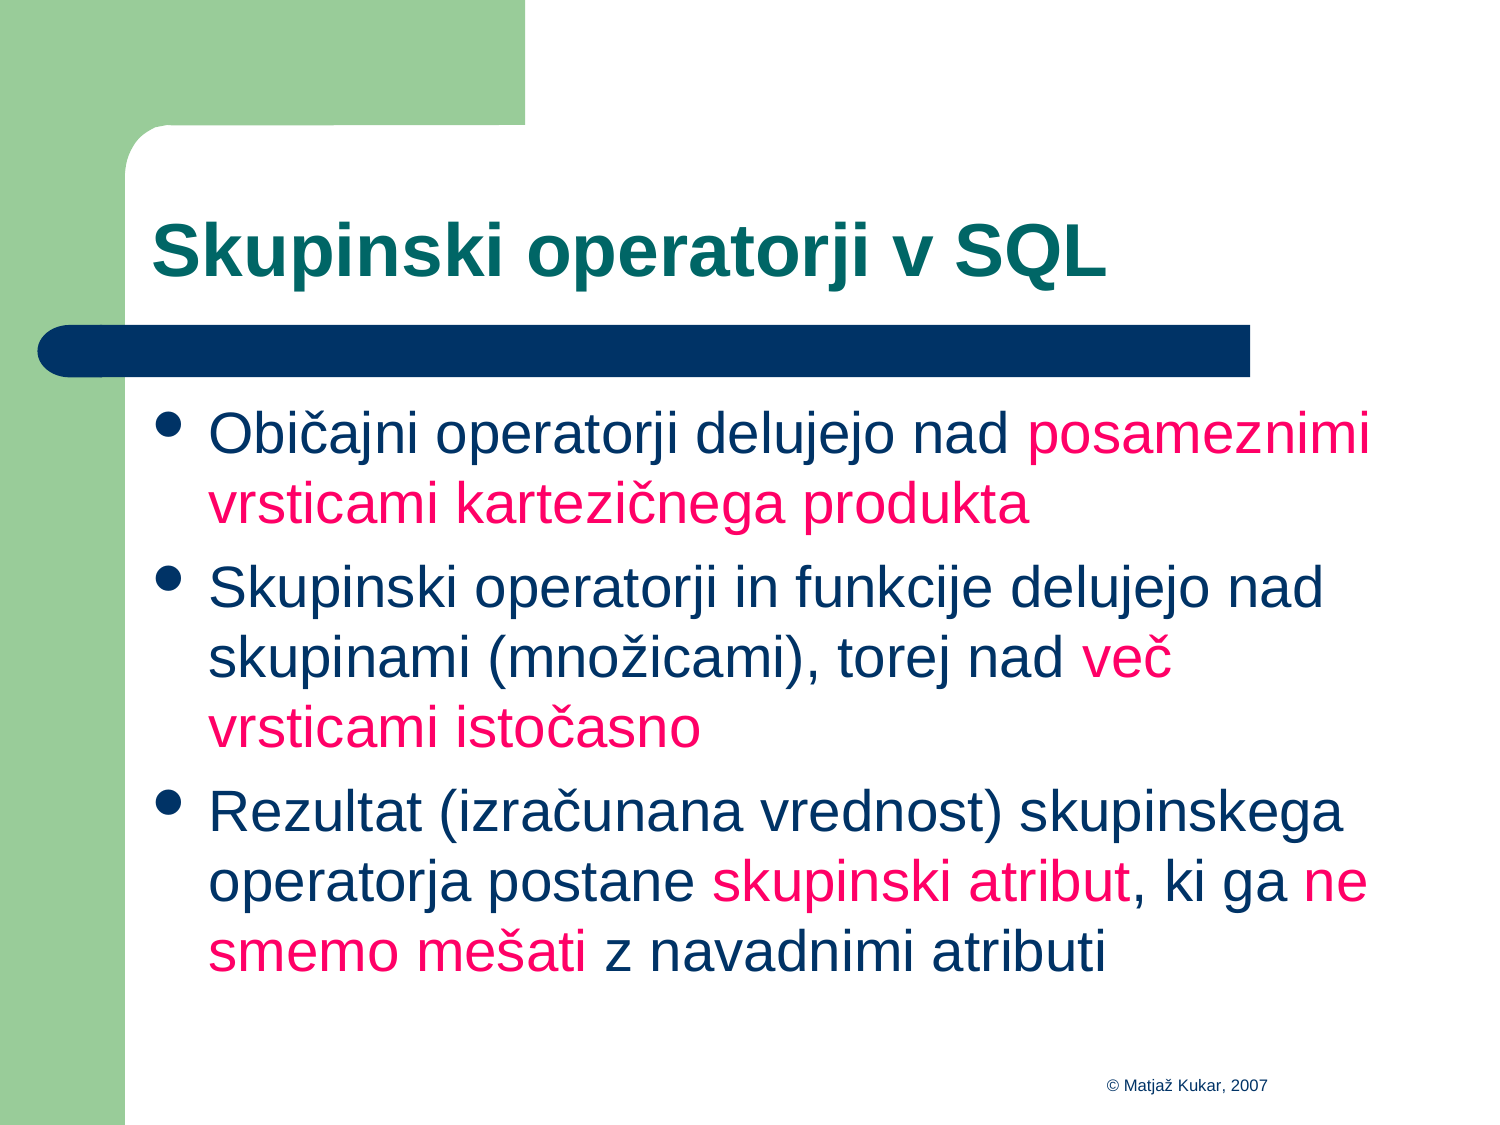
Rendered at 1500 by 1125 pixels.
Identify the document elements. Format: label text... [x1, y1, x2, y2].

title Skupinski operatorji v SQL [136, 136, 1414, 301]
text_box © Matjaž Kukar, 2007 [949, 1025, 1426, 1103]
list Običajni operatorji delujejo nad posameznimi vrsticami kartezičnega produkta Skupinski operatorji in funkcije delujejo nad skupinami (množicami), torej nad več vrsticami istočasno Rezultat (izračunana vrednost) skupinskega operatorja postane skupinski atribut, ki ga ne smemo mešati z navadnimi atributi [137, 387, 1400, 999]
